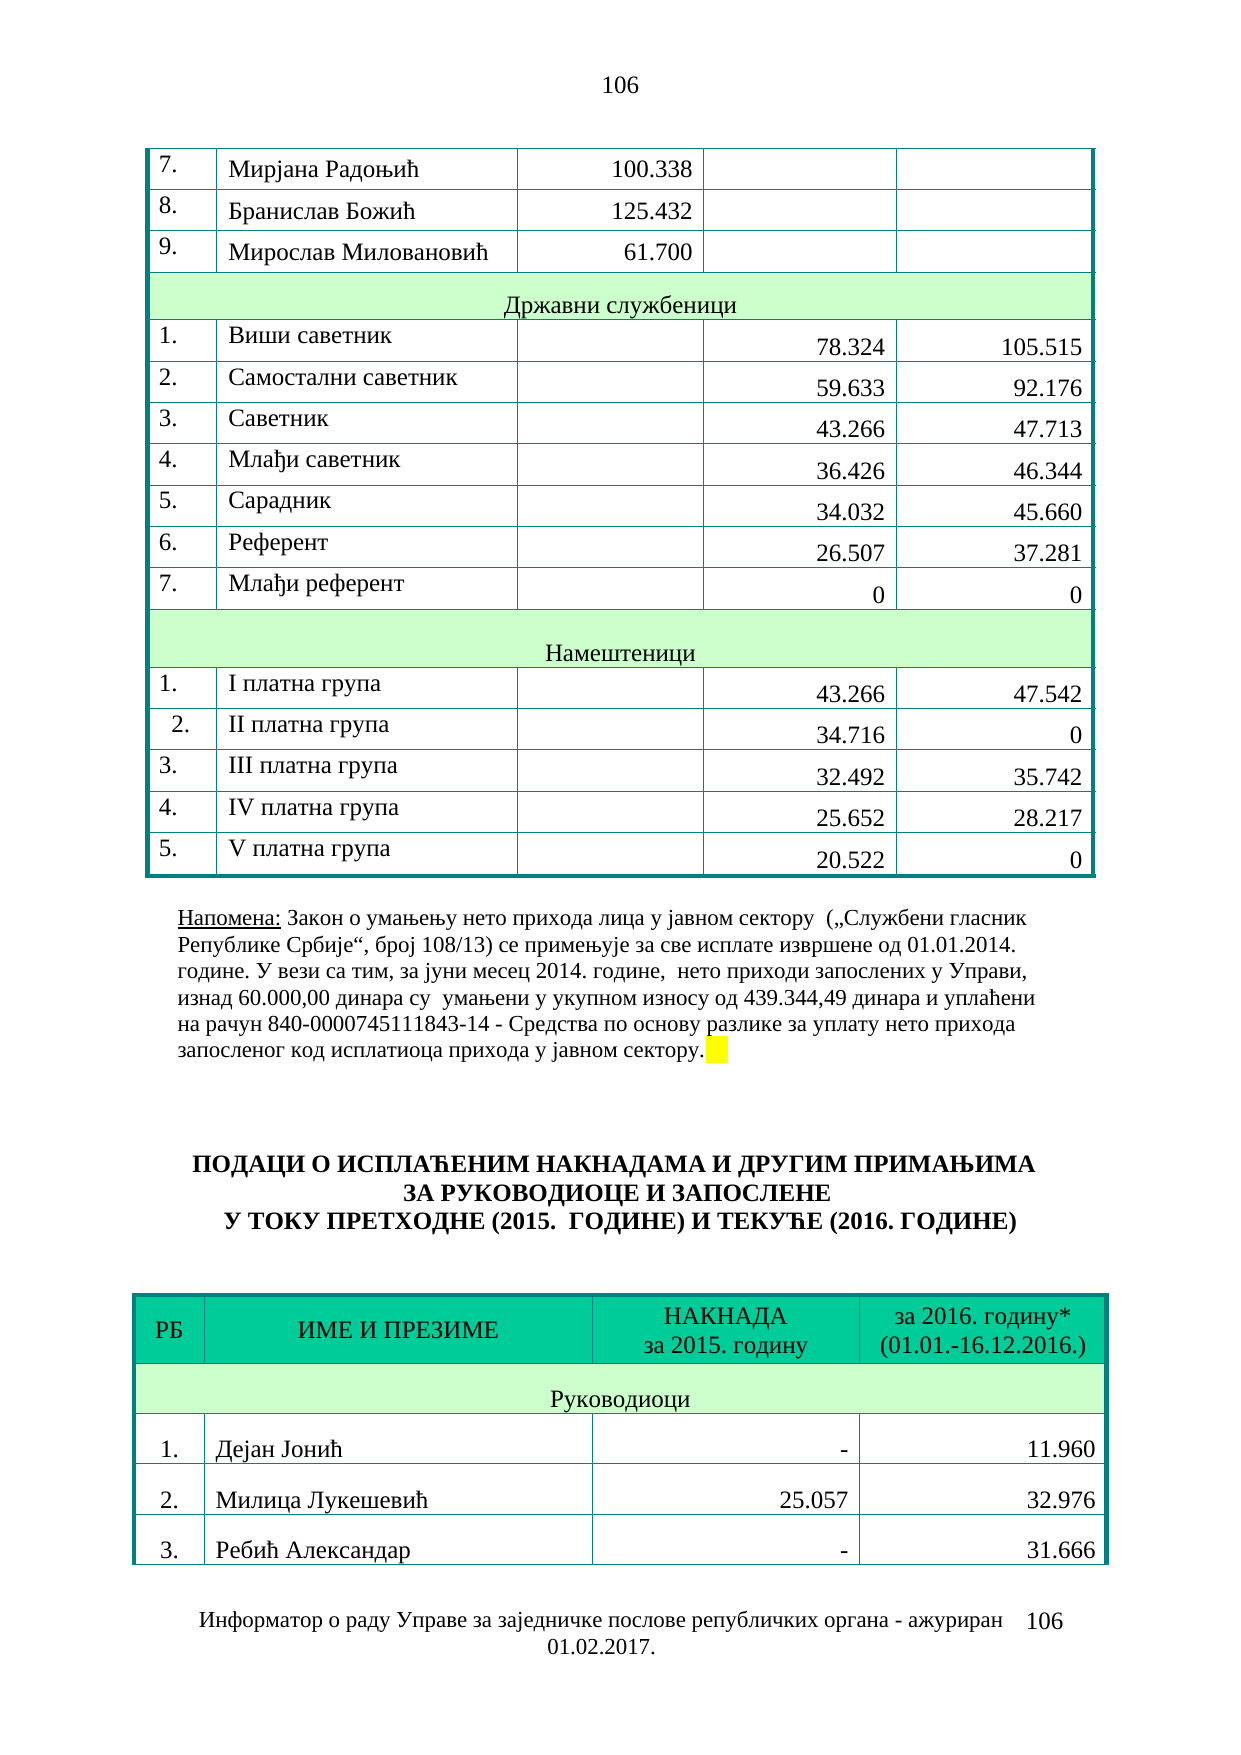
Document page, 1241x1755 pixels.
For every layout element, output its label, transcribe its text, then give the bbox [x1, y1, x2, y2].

table_cell 78.324 [704, 320, 896, 361]
table_cell 3. [150, 750, 216, 791]
table_cell 9. [150, 231, 216, 272]
table_cell 47.713 [897, 403, 1091, 443]
table_header ИМЕ И ПРЕЗИМЕ [205, 1297, 592, 1363]
table_cell V платна група [217, 833, 517, 873]
table_cell 4. [150, 792, 216, 832]
table_cell 2. [136, 1464, 204, 1514]
table_cell 45.660 [897, 486, 1091, 526]
table_cell 20.522 [704, 833, 896, 873]
table_cell [518, 792, 703, 832]
table_cell 11.960 [860, 1414, 1104, 1463]
table_cell 0 [897, 568, 1091, 609]
table_cell [518, 403, 703, 443]
table_cell 61.700 [518, 231, 703, 272]
table_cell 8. [150, 190, 216, 230]
table_cell 35.742 [897, 750, 1091, 791]
table_cell Мирјана Радоњић [217, 149, 517, 189]
table_cell [518, 833, 703, 873]
table_cell 32.976 [860, 1464, 1104, 1514]
table_cell [518, 486, 703, 526]
table_cell 5. [150, 486, 216, 526]
table_cell I платна група [217, 668, 517, 708]
table_cell Референт [217, 527, 517, 567]
table_cell 0 [704, 568, 896, 609]
table_cell Млађи саветник [217, 444, 517, 484]
table_cell 0 [897, 709, 1091, 749]
table_cell Самостални саветник [217, 362, 517, 402]
table_cell Млађи референт [217, 568, 517, 609]
table_cell 7. [150, 568, 216, 609]
table_cell 59.633 [704, 362, 896, 402]
table_cell 47.542 [897, 668, 1091, 708]
table_cell 37.281 [897, 527, 1091, 567]
text ЗА РУКОВОДИОЦЕ И ЗАПОСЛЕНЕ [177, 1178, 1063, 1206]
table_cell [518, 568, 703, 609]
text Напомена: Закон о умањењу нето прихода лица у јавном сектору („Службени гласник Републике Србије“, број 108/13) се примењује за све исплате извршене од 01.01.2014. године. У вези са тим, за јуни месец 2014. године, нето приходи запослених у Управи, изнад 60.000,00 динара су умањени у укупном износу од 439.344,49 динара и уплаћени на рачун 840-0000745111843-14 - Средства по основу разлике за уплату нето прихода запосленог код исплатиоца прихода у јавном сектору. [177, 904, 1063, 1063]
table_cell 92.176 [897, 362, 1091, 402]
table_cell IV платна група [217, 792, 517, 832]
table_cell [518, 320, 703, 361]
table_cell 43.266 [704, 668, 896, 708]
table_cell [704, 231, 896, 272]
table_header за 2016. годину* (01.01.-16.12.2016.) [860, 1297, 1104, 1363]
table_cell 7. [150, 149, 216, 189]
table_cell [897, 231, 1091, 272]
table_cell 32.492 [704, 750, 896, 791]
table_cell Саветник [217, 403, 517, 443]
table_cell Намештеници [150, 610, 1091, 667]
table_cell [704, 190, 896, 230]
table_cell 28.217 [897, 792, 1091, 832]
table_cell 46.344 [897, 444, 1091, 484]
table_cell 6. [150, 527, 216, 567]
table_cell 2. [150, 362, 216, 402]
table_cell 4. [150, 444, 216, 484]
table_cell 105.515 [897, 320, 1091, 361]
table_cell [518, 750, 703, 791]
table_cell Сарадник [217, 486, 517, 526]
table_cell 0 [897, 833, 1091, 873]
table_cell 100.338 [518, 149, 703, 189]
table_cell 34.032 [704, 486, 896, 526]
table_header НАКНАДА за 2015. годину [593, 1297, 859, 1363]
table_cell 43.266 [704, 403, 896, 443]
table_cell 1. [136, 1414, 204, 1463]
table_cell [897, 149, 1091, 189]
table_cell [518, 362, 703, 402]
table_cell [897, 190, 1091, 230]
table_cell 1. [150, 668, 216, 708]
table_cell Дејан Јонић [205, 1414, 592, 1463]
table_cell Руководиоци [136, 1364, 1104, 1413]
table_cell [518, 527, 703, 567]
table_cell II платна група [217, 709, 517, 749]
table_cell Државни службеници [150, 273, 1091, 319]
table_cell 34.716 [704, 709, 896, 749]
table_cell 26.507 [704, 527, 896, 567]
table_cell Милица Лукешевић [205, 1464, 592, 1514]
table_cell 5. [150, 833, 216, 873]
table_cell III платна група [217, 750, 517, 791]
table_cell 1. [150, 320, 216, 361]
table_cell 3. [150, 403, 216, 443]
table_cell - [593, 1515, 859, 1564]
table_cell [704, 149, 896, 189]
table_cell [518, 444, 703, 484]
table_cell Ребић Александар [205, 1515, 592, 1564]
table_cell Бранислав Божић [217, 190, 517, 230]
table_cell 31.666 [860, 1515, 1104, 1564]
table_cell Виши саветник [217, 320, 517, 361]
text У ТОКУ ПРЕТХОДНЕ (2015. ГОДИНЕ) И ТЕКУЋЕ (2016. ГОДИНЕ) [177, 1206, 1063, 1235]
table_cell Мирослав Миловановић [217, 231, 517, 272]
table_cell [518, 668, 703, 708]
table_cell 25.057 [593, 1464, 859, 1514]
table_header РБ [136, 1297, 204, 1363]
table_cell 36.426 [704, 444, 896, 484]
table_cell 125.432 [518, 190, 703, 230]
table_cell 2. [150, 709, 216, 749]
text ПОДАЦИ О ИСПЛАЋЕНИМ НАКНАДАМА И ДРУГИМ ПРИМАЊИМА [177, 1149, 1063, 1178]
table_cell 3. [136, 1515, 204, 1564]
table_cell - [593, 1414, 859, 1463]
table_cell 25.652 [704, 792, 896, 832]
table_cell [518, 709, 703, 749]
